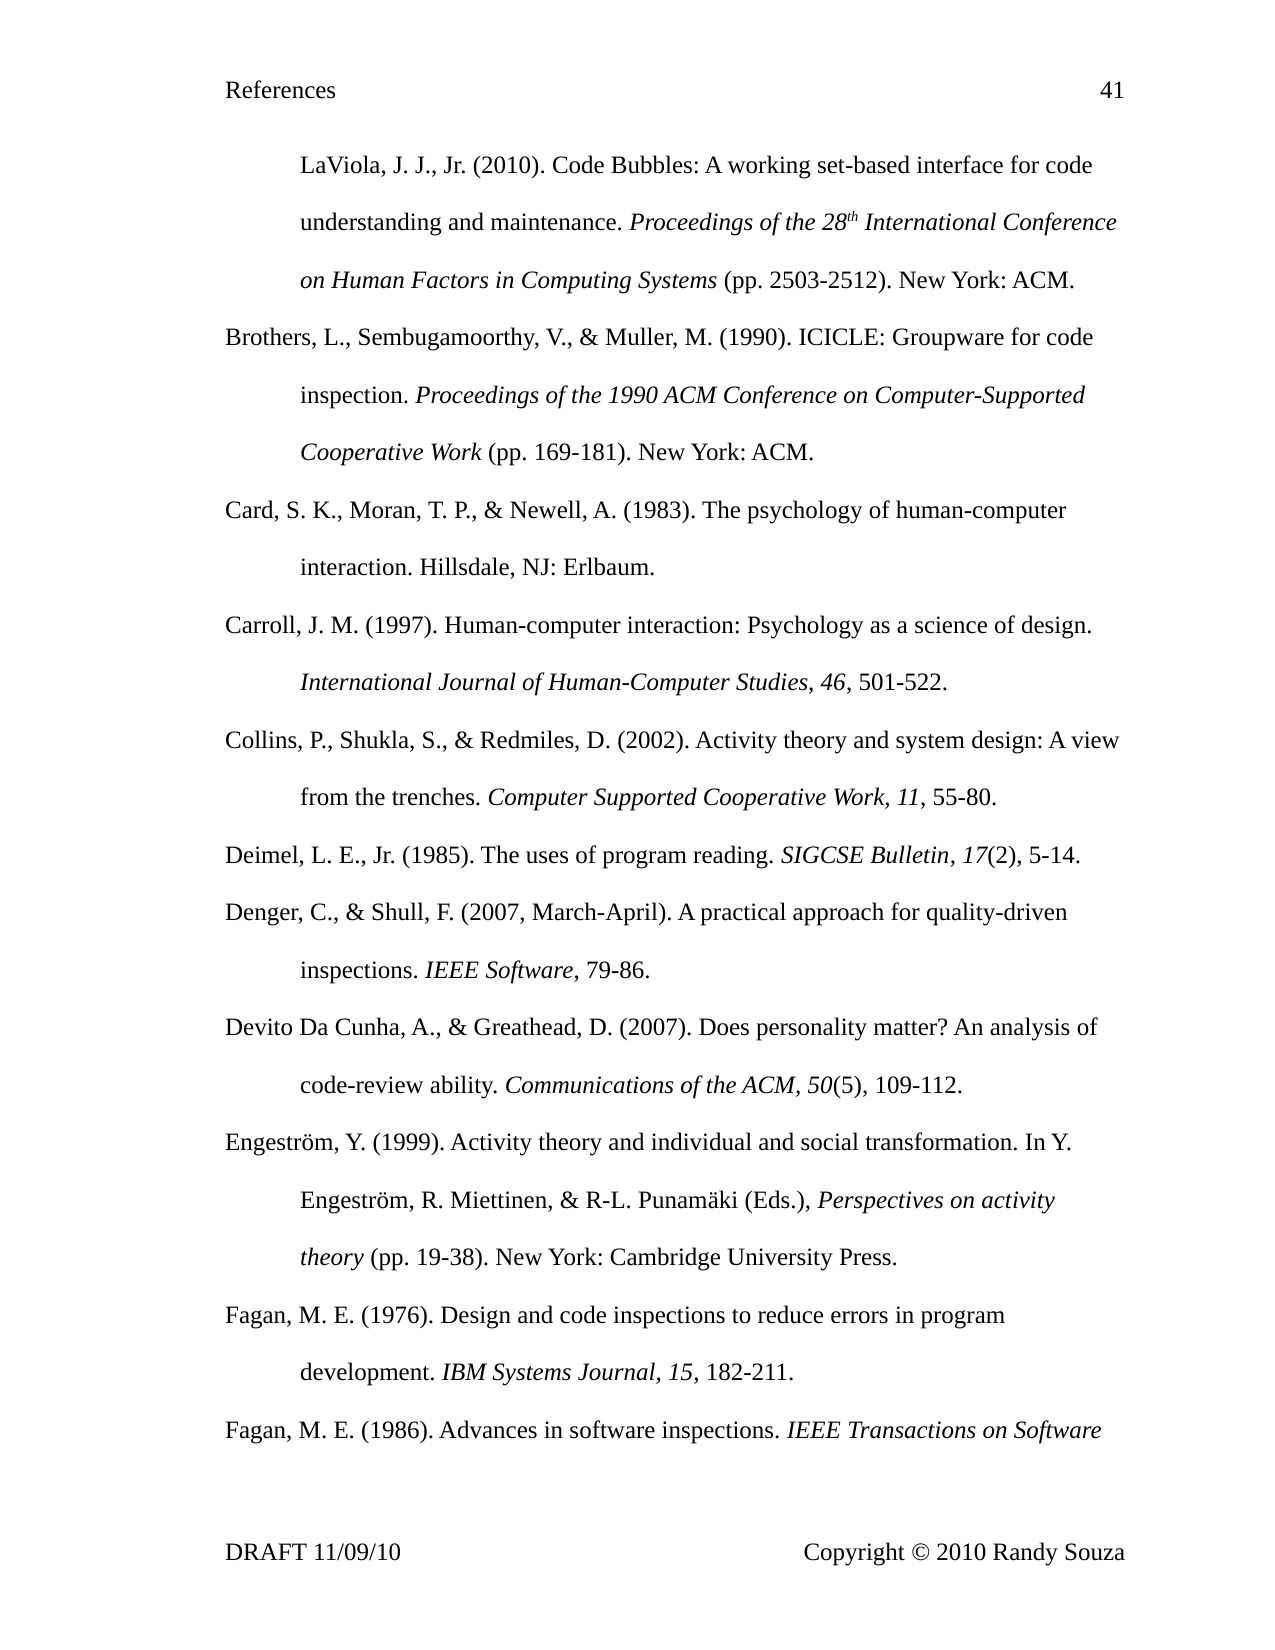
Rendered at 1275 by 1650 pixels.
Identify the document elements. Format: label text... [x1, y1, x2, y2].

text Carroll, J. M. (1997). Human-computer interaction: Psychology as a science of design. International Journal of Human-Computer Studies, 46, 501-522. [225, 610, 1125, 696]
text Denger, C., & Shull, F. (2007, March-April). A practical approach for quality-driven inspections. IEEE Software, 79-86. [225, 897, 1125, 984]
text Fagan, M. E. (1986). Advances in software inspections. IEEE Transactions on Software [225, 1415, 1125, 1444]
text Brothers, L., Sembugamoorthy, V., & Muller, M. (1990). ICICLE: Groupware for code inspection. Proceedings of the 1990 ACM Conference on Computer-Supported Cooperative Work (pp. 169-181). New York: ACM. [225, 322, 1125, 466]
text LaViola, J. J., Jr. (2010). Code Bubbles: A working set-based interface for code understanding and maintenance. Proceedings of the 28th International Conference on Human Factors in Computing Systems (pp. 2503-2512). New York: ACM. [225, 150, 1125, 294]
text Devito Da Cunha, A., & Greathead, D. (2007). Does personality matter? An analysis of code-review ability. Communications of the ACM, 50(5), 109-112. [225, 1012, 1125, 1099]
text Collins, P., Shukla, S., & Redmiles, D. (2002). Activity theory and system design: A view from the trenches. Computer Supported Cooperative Work, 11, 55-80. [225, 725, 1125, 811]
text Fagan, M. E. (1976). Design and code inspections to reduce errors in program development. IBM Systems Journal, 15, 182-211. [225, 1300, 1125, 1386]
text Engeström, Y. (1999). Activity theory and individual and social transformation. In Y. Engeström, R. Miettinen, & R-L. Punamäki (Eds.), Perspectives on activity theory (pp. 19-38). New York: Cambridge University Press. [225, 1127, 1125, 1271]
text Card, S. K., Moran, T. P., & Newell, A. (1983). The psychology of human-computer interaction. Hillsdale, NJ: Erlbaum. [225, 495, 1125, 581]
text Deimel, L. E., Jr. (1985). The uses of program reading. SIGCSE Bulletin, 17(2), 5-14. [225, 840, 1125, 869]
